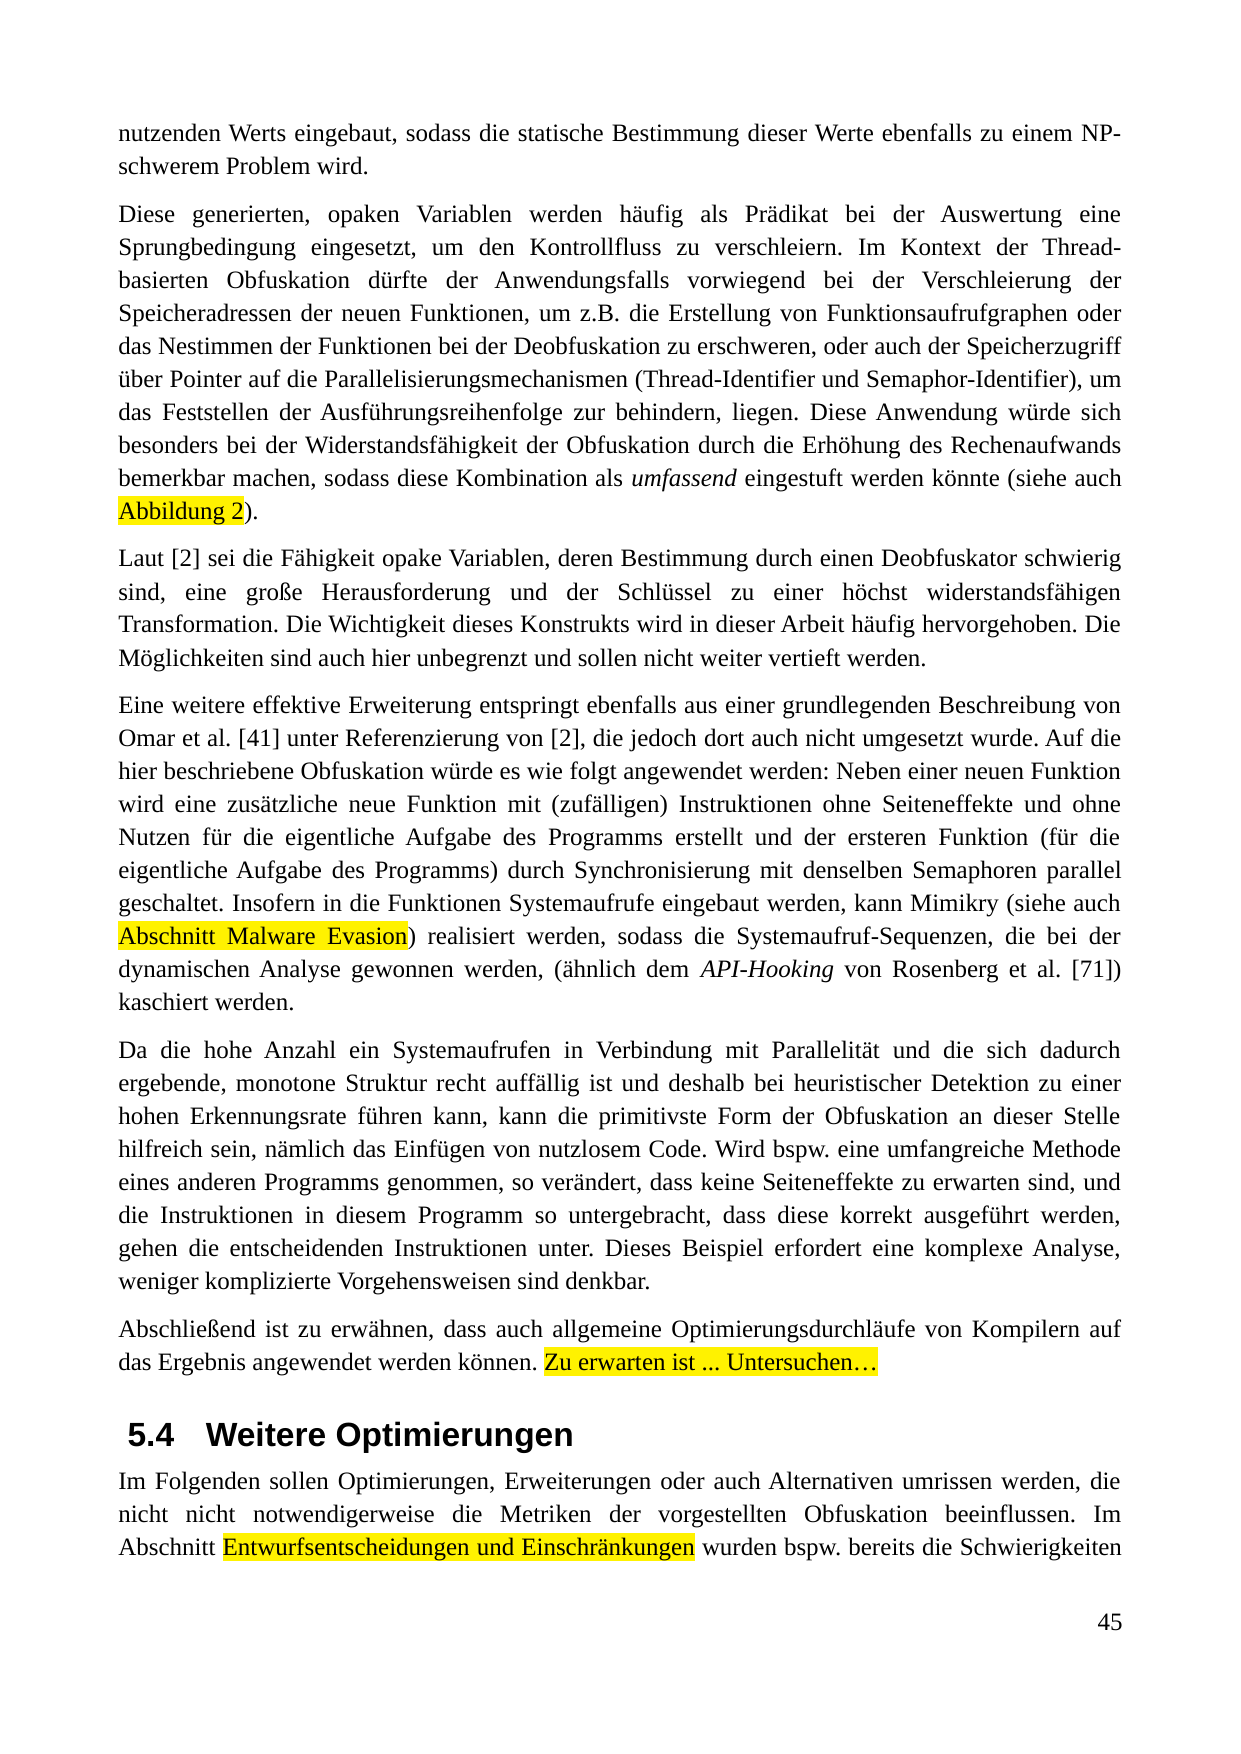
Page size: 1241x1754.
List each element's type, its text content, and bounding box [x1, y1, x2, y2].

subtitle Weitere Optimierungen [118, 1415, 1122, 1454]
text Diese generierten, opaken Variablen werden häufig als Prädikat bei der Auswertung eine Sprungbedingung eingesetzt, um den Kontrollfluss zu verschleiern. Im Kontext der Thread-basierten Obfuskation dürfte der Anwendungsfalls vorwiegend bei der Verschleierung der Speicheradressen der neuen Funktionen, um z.B. die Erstellung von Funktionsaufrufgraphen oder das Nestimmen der Funktionen bei der Deobfuskation zu erschweren, oder auch der Speicherzugriff über Pointer auf die Parallelisierungsmechanismen (Thread-Identifier und Semaphor-Identifier), um das Feststellen der Ausführungsreihenfolge zur behindern, liegen. Diese Anwendung würde sich besonders bei der Widerstandsfähigkeit der Obfuskation durch die Erhöhung des Rechenaufwands bemerkbar machen, sodass diese Kombination als umfassend eingestuft werden könnte (siehe auch Abbildung 2). [118, 199, 1122, 525]
text Eine weitere effektive Erweiterung entspringt ebenfalls aus einer grundlegenden Beschreibung von Omar et al. [41] unter Referenzierung von [2], die jedoch dort auch nicht umgesetzt wurde. Auf die hier beschriebene Obfuskation würde es wie folgt angewendet werden: Neben einer neuen Funktion wird eine zusätzliche neue Funktion mit (zufälligen) Instruktionen ohne Seiteneffekte und ohne Nutzen für die eigentliche Aufgabe des Programms erstellt und der ersteren Funktion (für die eigentliche Aufgabe des Programms) durch Synchronisierung mit denselben Semaphoren parallel geschaltet. Insofern in die Funktionen Systemaufrufe eingebaut werden, kann Mimikry (siehe auch Abschnitt Malware Evasion) realisiert werden, sodass die Systemaufruf-Sequenzen, die bei der dynamischen Analyse gewonnen werden, (ähnlich dem API-Hooking von Rosenberg et al. [71]) kaschiert werden. [118, 690, 1122, 1016]
text Im Folgenden sollen Optimierungen, Erweiterungen oder auch Alternativen umrissen werden, die nicht nicht notwendigerweise die Metriken der vorgestellten Obfuskation beeinflussen. Im Abschnitt Entwurfsentscheidungen und Einschränkungen wurden bspw. bereits die Schwierigkeiten [118, 1466, 1122, 1561]
text Da die hohe Anzahl ein Systemaufrufen in Verbindung mit Parallelität und die sich dadurch ergebende, monotone Struktur recht auffällig ist und deshalb bei heuristischer Detektion zu einer hohen Erkennungsrate führen kann, kann die primitivste Form der Obfuskation an dieser Stelle hilfreich sein, nämlich das Einfügen von nutzlosem Code. Wird bspw. eine umfangreiche Methode eines anderen Programms genommen, so verändert, dass keine Seiteneffekte zu erwarten sind, und die Instruktionen in diesem Programm so untergebracht, dass diese korrekt ausgeführt werden, gehen die entscheidenden Instruktionen unter. Dieses Beispiel erfordert eine komplexe Analyse, weniger komplizierte Vorgehensweisen sind denkbar. [118, 1035, 1122, 1295]
text Laut [2] sei die Fähigkeit opake Variablen, deren Bestimmung durch einen Deobfuskator schwierig sind, eine große Herausforderung und der Schlüssel zu einer höchst widerstandsfähigen Transformation. Die Wichtigkeit dieses Konstrukts wird in dieser Arbeit häufig hervorgehoben. Die Möglichkeiten sind auch hier unbegrenzt und sollen nicht weiter vertieft werden. [118, 543, 1122, 671]
text nutzenden Werts eingebaut, sodass die statische Bestimmung dieser Werte ebenfalls zu einem NP-schwerem Problem wird. [118, 118, 1122, 180]
text Abschließend ist zu erwähnen, dass auch allgemeine Optimierungsdurchläufe von Kompilern auf das Ergebnis angewendet werden können. Zu erwarten ist ... Untersuchen… [118, 1314, 1122, 1376]
